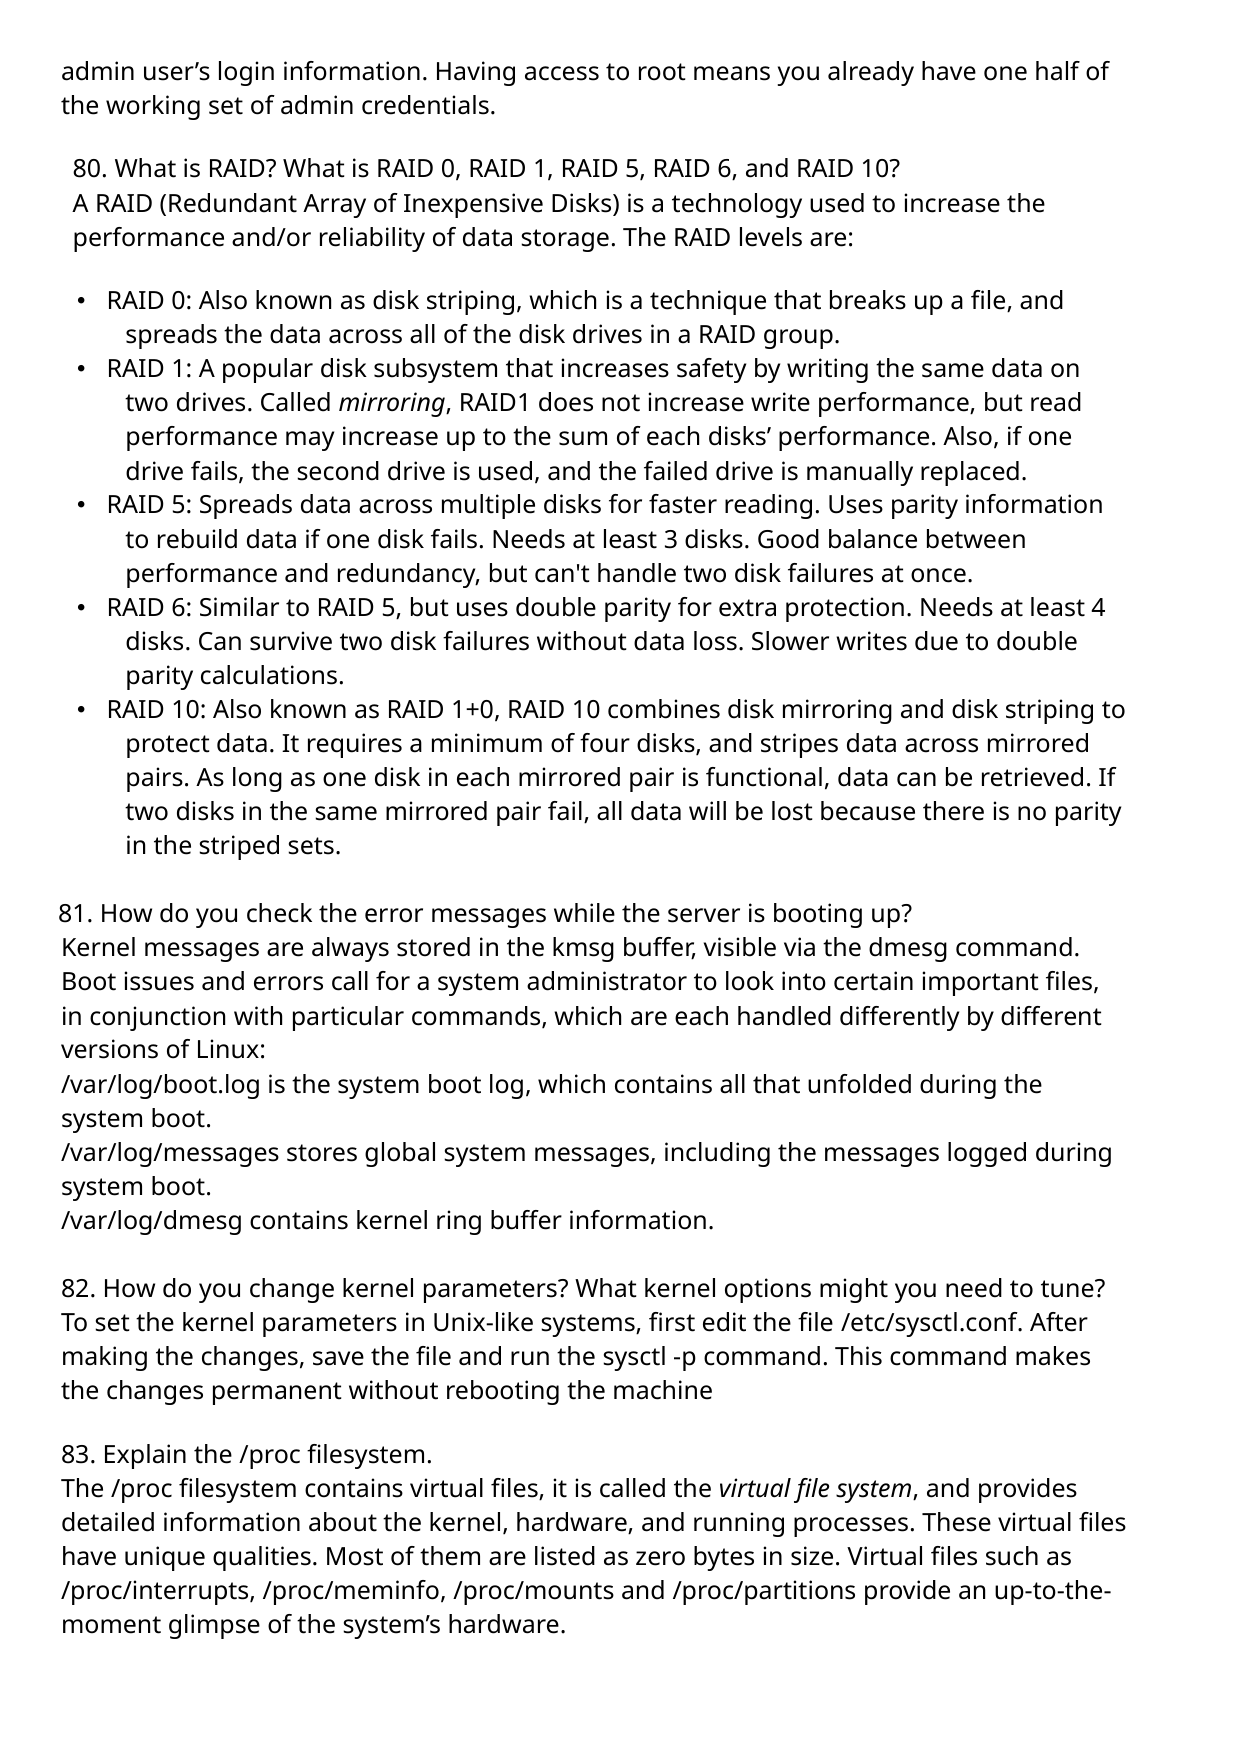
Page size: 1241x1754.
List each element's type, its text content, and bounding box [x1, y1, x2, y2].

text Boot issues and errors call for a system administrator to look into certain important files, in conjunction with particular commands, which are each handled differently by different versions of Linux: /var/log/boot.log is the system boot log, which contains all that unfolded during the system boot. /var/log/messages stores global system messages, including the messages logged during system boot. /var/log/dmesg contains kernel ring buffer information. [61, 964, 1129, 1237]
text admin user’s login information. Having access to root means you already have one half of the working set of admin credentials. [61, 53, 1126, 122]
text 81. How do you check the error messages while the server is booting up? [51, 896, 1129, 930]
text 83. Explain the /proc filesystem. The /proc filesystem contains virtual files, it is called the virtual file system, and provides detailed information about the kernel, hardware, and running processes. These virtual files have unique qualities. Most of them are listed as zero bytes in size. Virtual files such as /proc/interrupts, /proc/meminfo, /proc/mounts and /proc/partitions provide an up-to-the-moment glimpse of the system’s hardware. [61, 1436, 1129, 1641]
list RAID 5: Spreads data across multiple disks for faster reading. Uses parity information to rebuild data if one disk fails. Needs at least 3 disks. Good balance between performance and redundancy, but can't handle two disk failures at once. [77, 487, 1129, 589]
text 80. What is RAID? What is RAID 0, RAID 1, RAID 5, RAID 6, and RAID 10? A RAID (Redundant Array of Inexpensive Disks) is a technology used to increase the performance and/or reliability of data storage. The RAID levels are: [72, 151, 1126, 253]
list RAID 0: Also known as disk striping, which is a technique that breaks up a file, and spreads the data across all of the disk drives in a RAID group. [77, 283, 1129, 351]
text 82. How do you change kernel parameters? What kernel options might you need to tune? To set the kernel parameters in Unix-like systems, first edit the file /etc/sysctl.conf. After making the changes, save the file and run the sysctl -p command. This command makes the changes permanent without rebooting the machine [61, 1271, 1129, 1407]
list RAID 1: A popular disk subsystem that increases safety by writing the same data on two drives. Called mirroring, RAID1 does not increase write performance, but read performance may increase up to the sum of each disks’ performance. Also, if one drive fails, the second drive is used, and the failed drive is manually replaced. [77, 351, 1129, 487]
text Kernel messages are always stored in the kmsg buffer, visible via the dmesg command. [61, 930, 1129, 964]
list RAID 10: Also known as RAID 1+0, RAID 10 combines disk mirroring and disk striping to protect data. It requires a minimum of four disks, and stripes data across mirrored pairs. As long as one disk in each mirrored pair is functional, data can be retrieved. If two disks in the same mirrored pair fail, all data will be lost because there is no parity in the striped sets. [77, 692, 1129, 896]
list RAID 6: Similar to RAID 5, but uses double parity for extra protection. Needs at least 4 disks. Can survive two disk failures without data loss. Slower writes due to double parity calculations. [77, 589, 1129, 692]
